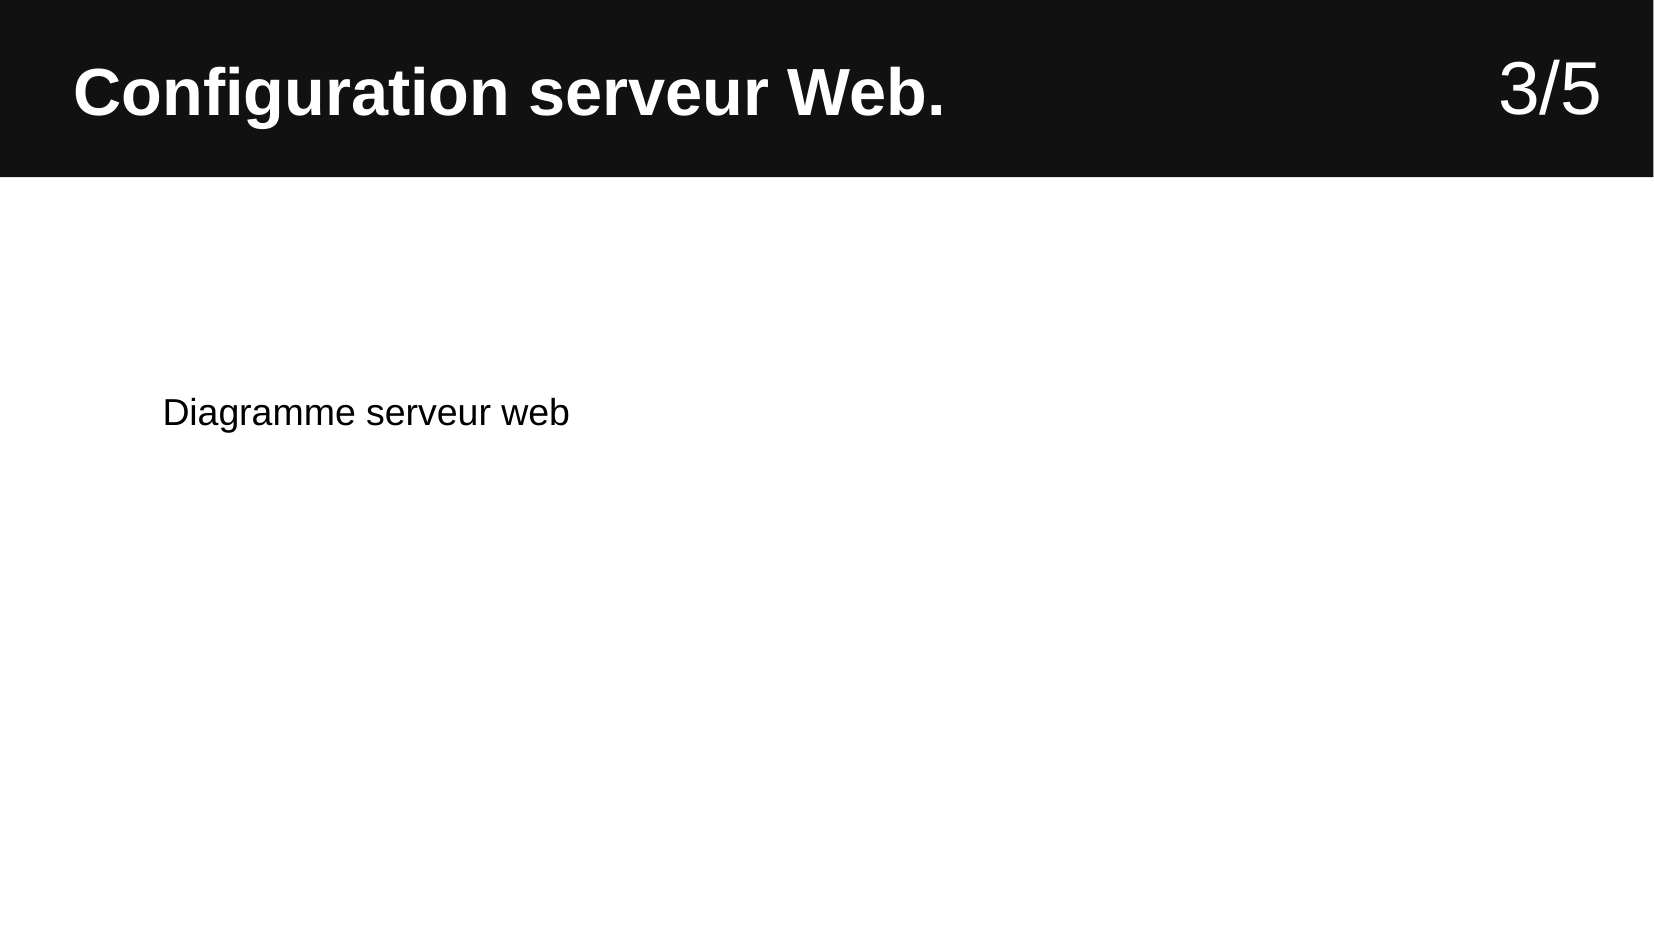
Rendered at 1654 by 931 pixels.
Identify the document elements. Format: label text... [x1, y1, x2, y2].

text_box Diagramme serveur web [147, 383, 916, 650]
text_box [1625, 0, 1654, 178]
text_box [0, 0, 1476, 178]
text_box 3/5 [1476, 0, 1625, 178]
text_box Configuration serveur Web. [59, 47, 1063, 138]
